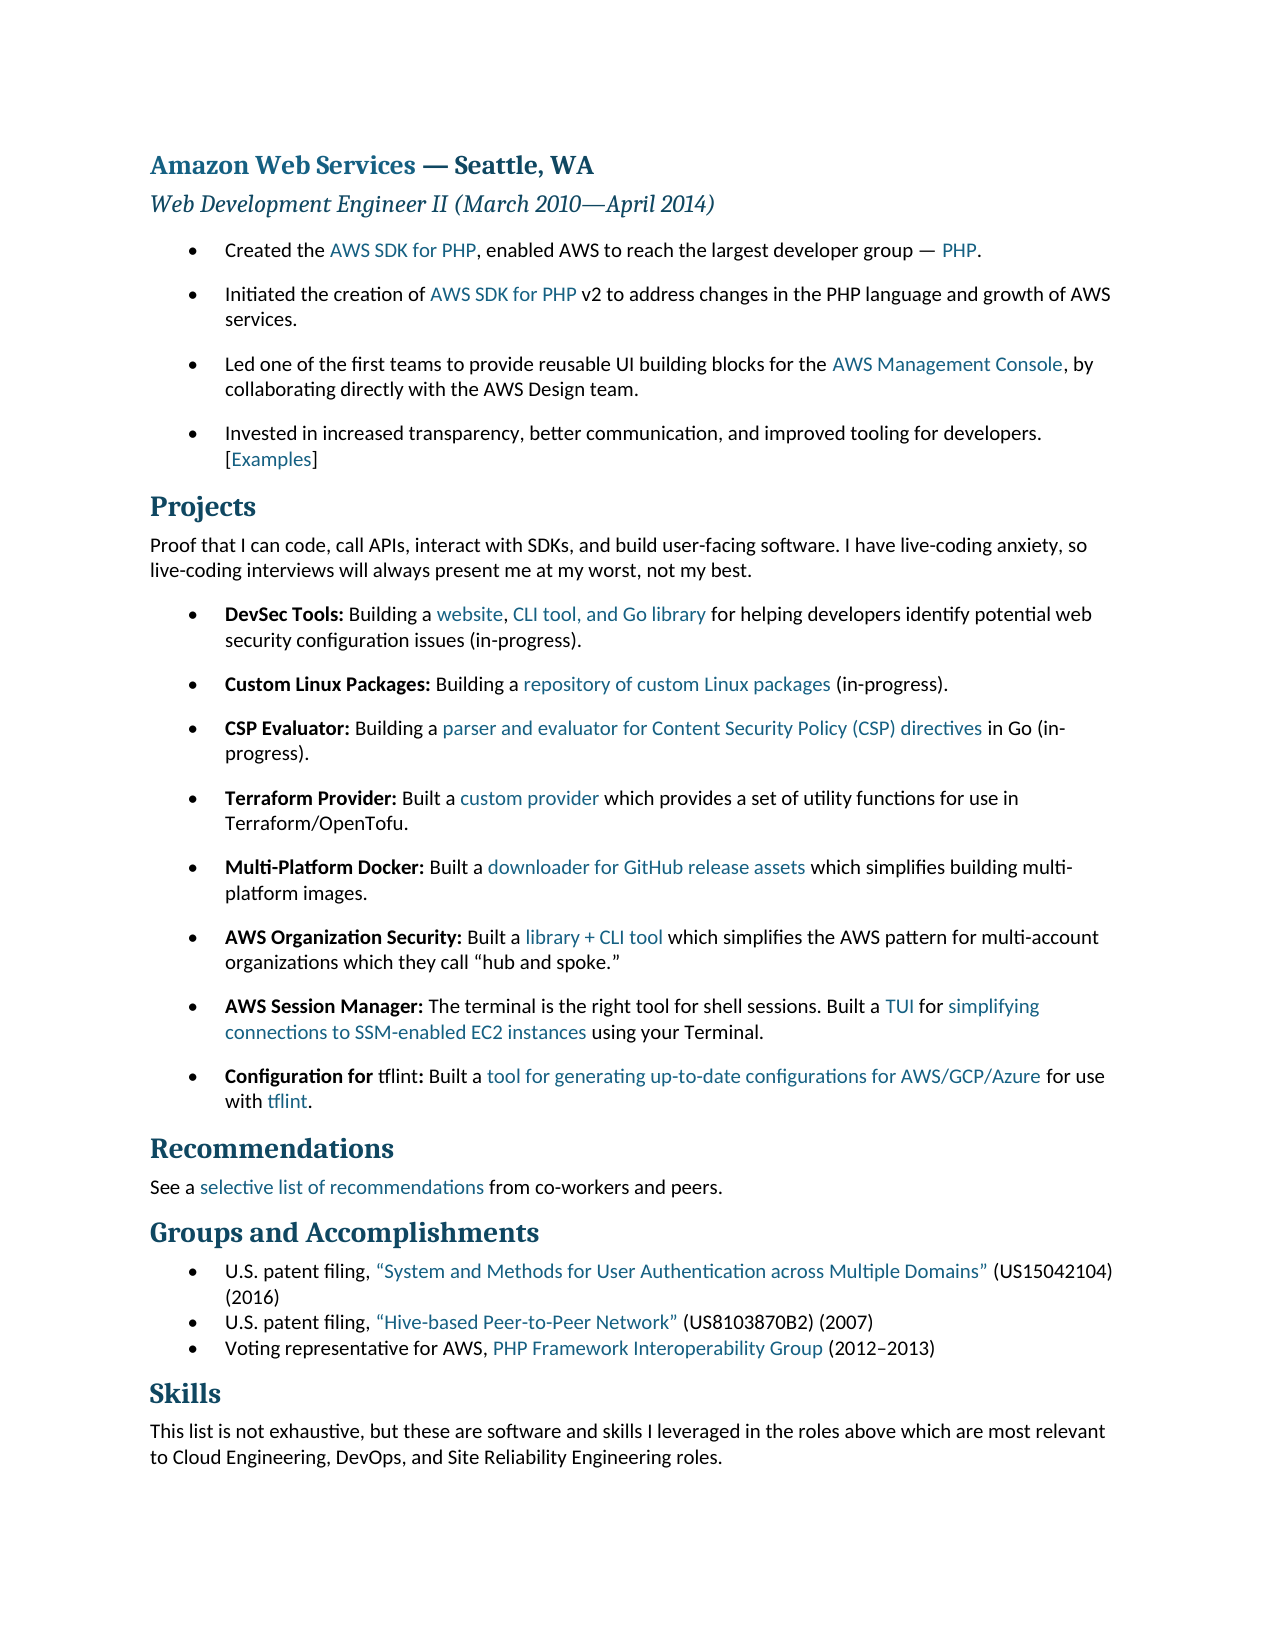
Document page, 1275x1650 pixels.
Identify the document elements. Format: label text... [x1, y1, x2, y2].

list CSP Evaluator: Building a parser and evaluator for Content Security Policy (CSP) directives in Go (in-progress). [187, 715, 1125, 766]
list U.S. patent filing, “Hive-based Peer-to-Peer Network” (US8103870B2) (2007) [187, 1309, 1125, 1335]
list DevSec Tools: Building a website, CLI tool, and Go library for helping developers identify potential web security configuration issues (in-progress). [187, 601, 1125, 652]
text This list is not exhaustive, but these are software and skills I leveraged in the roles above which are most relevant to Cloud Engineering, DevOps, and Site Reliability Engineering roles. [150, 1419, 1125, 1469]
list Multi-Platform Docker: Built a downloader for GitHub release assets which simplifies building multi-platform images. [187, 854, 1125, 905]
text See a selective list of recommendations from co-workers and peers. [150, 1174, 1125, 1200]
list Led one of the first teams to provide reusable UI building blocks for the AWS Management Console, by collaborating directly with the AWS Design team. [187, 351, 1125, 402]
subtitle Groups and Accomplishments [150, 1217, 1125, 1250]
text Proof that I can code, call APIs, interact with SDKs, and build user-facing software. I have live-coding anxiety, so live-coding interviews will always present me at my worst, not my best. [150, 532, 1125, 583]
list Created the AWS SDK for PHP, enabled AWS to reach the largest developer group — PHP. [187, 237, 1125, 262]
subtitle Recommendations [150, 1133, 1125, 1166]
list Initiated the creation of AWS SDK for PHP v2 to address changes in the PHP language and growth of AWS services. [187, 281, 1125, 332]
subtitle Web Development Engineer II (March 2010—April 2014) [150, 189, 1125, 218]
subtitle Skills [150, 1377, 1125, 1410]
list Custom Linux Packages: Building a repository of custom Linux packages (in-progress). [187, 671, 1125, 696]
list Terraform Provider: Built a custom provider which provides a set of utility functions for use in Terraform/OpenTofu. [187, 785, 1125, 836]
list Voting representative for AWS, PHP Framework Interoperability Group (2012–2013) [187, 1335, 1125, 1360]
list Configuration for tflint: Built a tool for generating up-to-date configurations for AWS/GCP/Azure for use with tflint. [187, 1063, 1125, 1114]
subtitle Amazon Web Services — Seattle, WA [150, 150, 1125, 181]
list Invested in increased transparency, better communication, and improved tooling for developers. [Examples] [187, 420, 1125, 471]
list U.S. patent filing, “System and Methods for User Authentication across Multiple Domains” (US15042104) (2016) [187, 1258, 1125, 1309]
list AWS Organization Security: Built a library + CLI tool which simplifies the AWS pattern for multi-account organizations which they call “hub and spoke.” [187, 924, 1125, 975]
subtitle Projects [150, 490, 1125, 523]
list AWS Session Manager: The terminal is the right tool for shell sessions. Built a TUI for simplifying connections to SSM-enabled EC2 instances using your Terminal. [187, 993, 1125, 1044]
